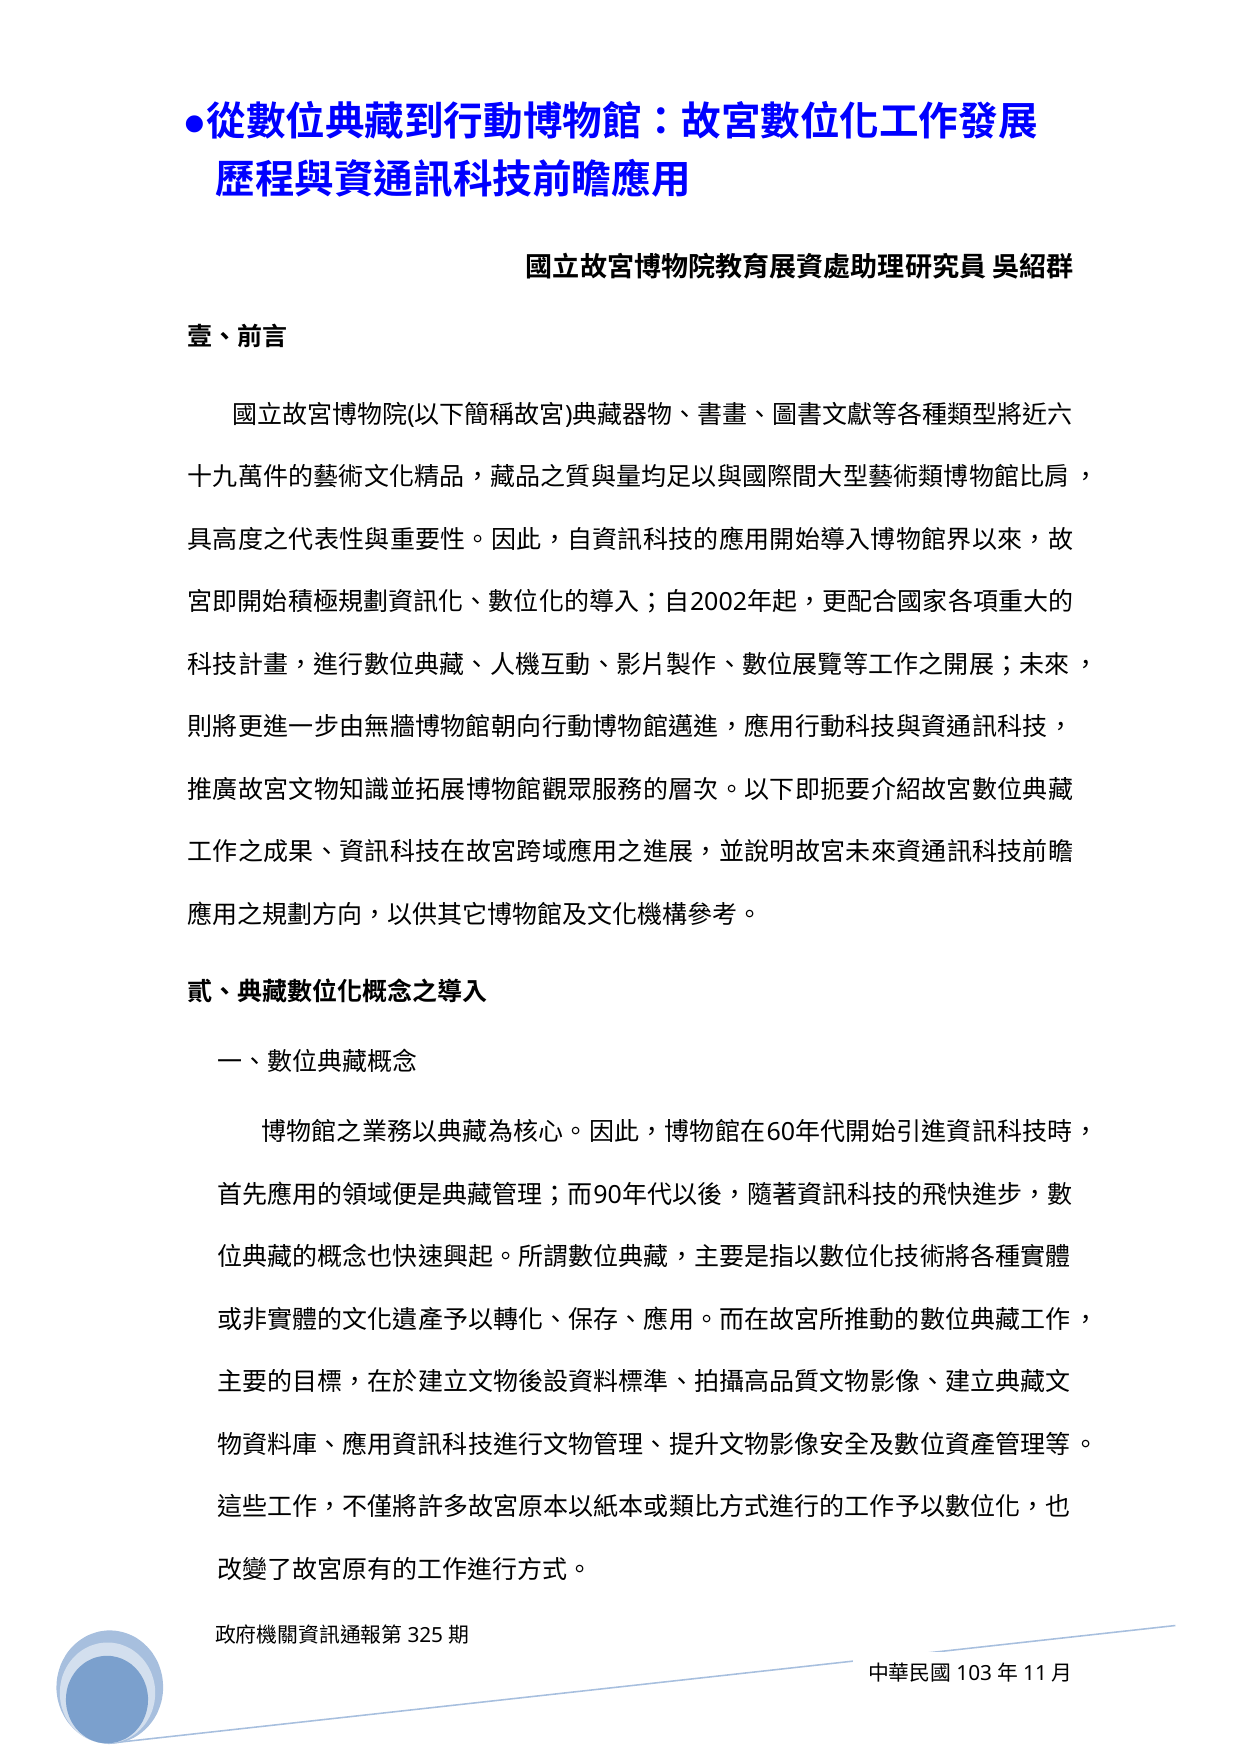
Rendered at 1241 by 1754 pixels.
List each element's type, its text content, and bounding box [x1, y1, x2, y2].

text 國立故宮博物院教育展資處助理研究員 吳紹群 [187, 223, 1073, 286]
text 一、數位典藏概念 [217, 1018, 1073, 1081]
text 國立故宮博物院(以下簡稱故宮)典藏器物、書畫、圖書文獻等各種類型將近六十九萬件的藝術文化精品，藏品之質與量均足以與國際間大型藝術類博物館比肩，具高度之代表性與重要性。因此，自資訊科技的應用開始導入博物館界以來，故宮即開始積極規劃資訊化、數位化的導入；自2002年起，更配合國家各項重大的科技計畫，進行數位典藏、人機互動、影片製作、數位展覽等工作之開展；未來，則將更進一步由無牆博物館朝向行動博物館邁進，應用行動科技與資通訊科技，推廣故宮文物知識並拓展博物館觀眾服務的層次。以下即扼要介紹故宮數位典藏工作之成果、資訊科技在故宮跨域應用之進展，並說明故宮未來資通訊科技前瞻應用之規劃方向，以供其它博物館及文化機構參考。 [187, 371, 1073, 933]
text 貳、典藏數位化概念之導入 [187, 948, 1073, 1011]
text ●從數位典藏到行動博物館：故宮數位化工作發展歷程與資通訊科技前瞻應用 [182, 89, 1053, 204]
text 博物館之業務以典藏為核心。因此，博物館在60年代開始引進資訊科技時，首先應用的領域便是典藏管理；而90年代以後，隨著資訊科技的飛快進步，數位典藏的概念也快速興起。所謂數位典藏，主要是指以數位化技術將各種實體或非實體的文化遺產予以轉化、保存、應用。而在故宮所推動的數位典藏工作，主要的目標，在於建立文物後設資料標準、拍攝高品質文物影像、建立典藏文物資料庫、應用資訊科技進行文物管理、提升文物影像安全及數位資產管理等。這些工作，不僅將許多故宮原本以紙本或類比方式進行的工作予以數位化，也改變了故宮原有的工作進行方式。 [217, 1088, 1073, 1588]
text 壹、前言 [187, 293, 1073, 356]
